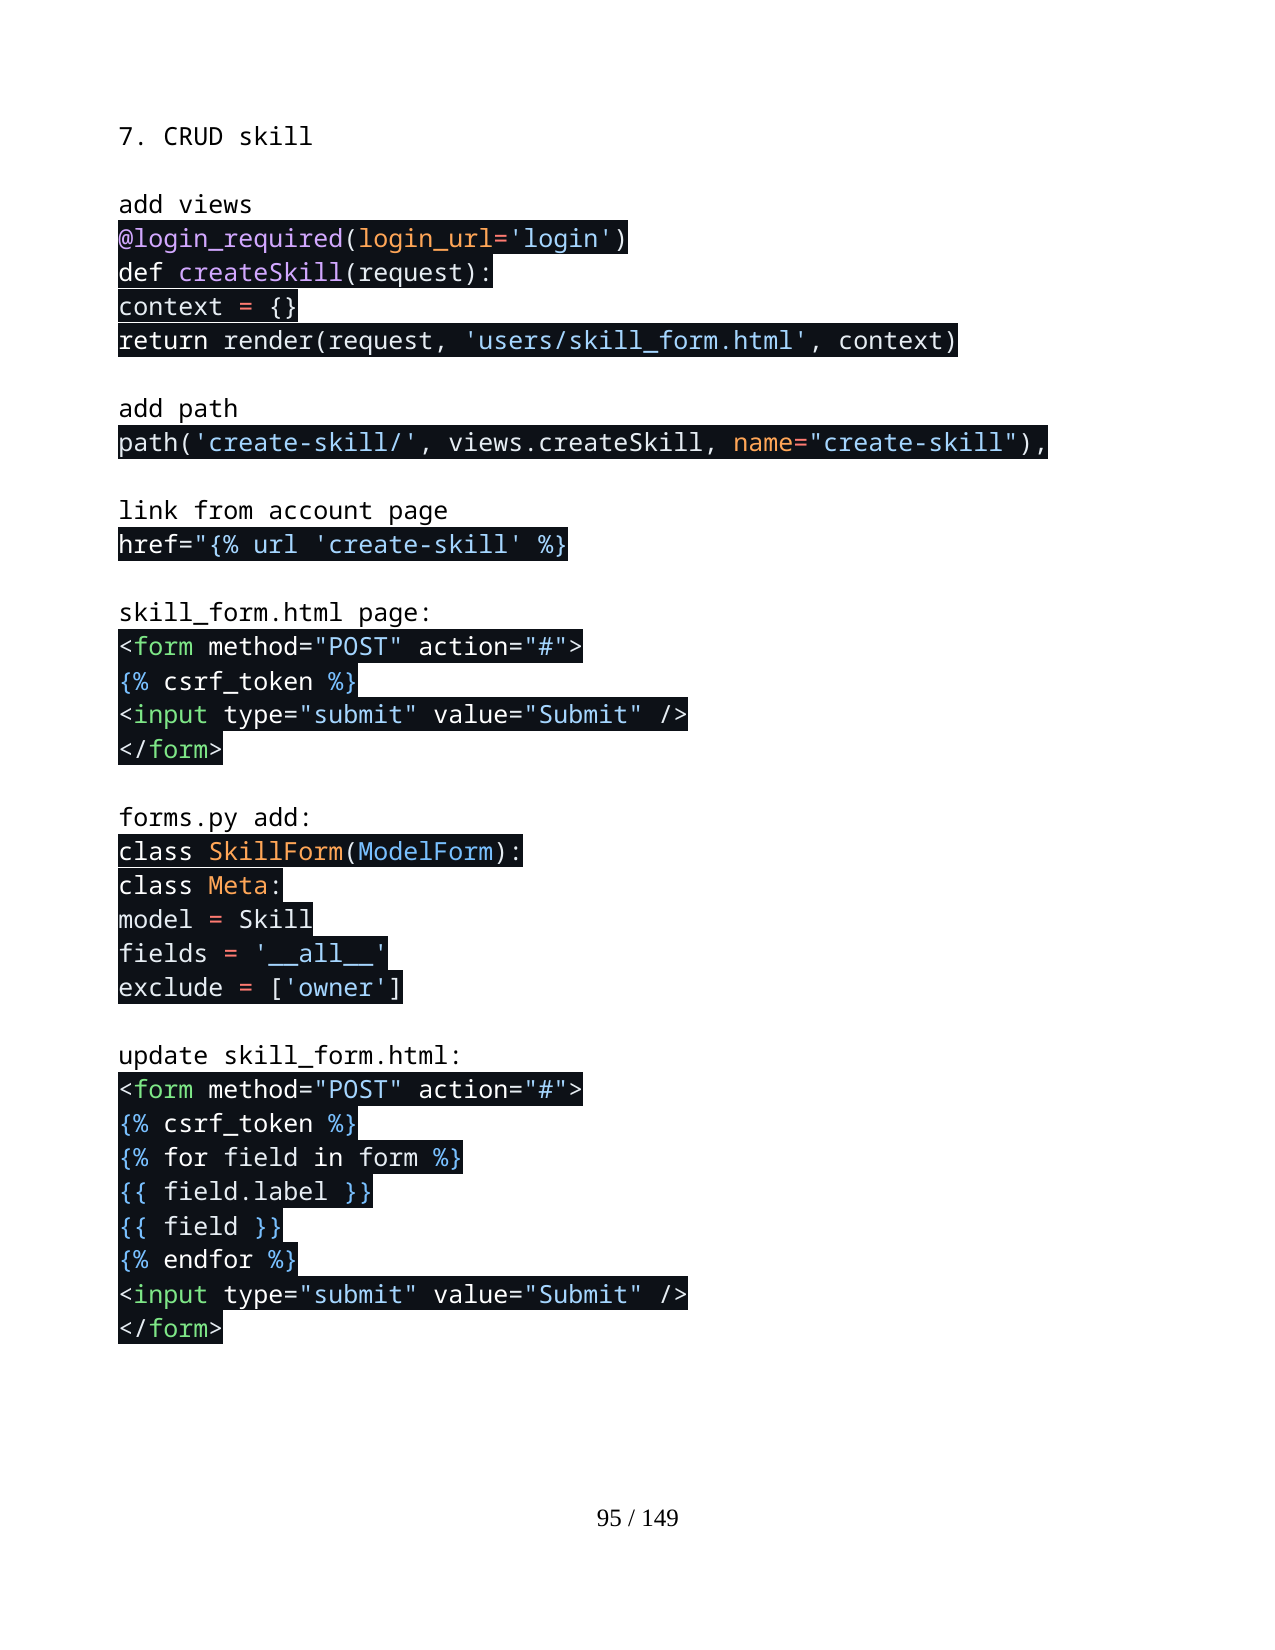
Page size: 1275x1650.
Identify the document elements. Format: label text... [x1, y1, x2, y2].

text def createSkill(request): [118, 254, 1157, 288]
text update skill_form.html: [118, 1038, 1157, 1072]
text return render(request, 'users/skill_form.html', context) [118, 322, 1157, 357]
text path('create-skill/', views.createSkill, name="create-skill"), [118, 425, 1157, 459]
text context = {} [118, 288, 1157, 322]
text add path [118, 391, 1157, 425]
text class SkillForm(ModelForm): [118, 833, 1157, 867]
text 7. CRUD skill [118, 118, 1157, 152]
text exclude = ['owner'] [118, 970, 1157, 1004]
text {% csrf_token %} [118, 663, 1157, 697]
text forms.py add: [118, 799, 1157, 833]
text add views [118, 186, 1157, 220]
text <input type="submit" value="Submit" /> [118, 697, 1157, 731]
text <form method="POST" action="#"> [118, 1072, 1157, 1106]
text href="{% url 'create-skill' %} [118, 527, 1157, 561]
text class Meta: [118, 867, 1157, 902]
text {{ field }} [118, 1208, 1157, 1242]
text {{ field.label }} [118, 1174, 1157, 1208]
text model = Skill [118, 902, 1157, 936]
text <form method="POST" action="#"> [118, 629, 1157, 663]
text {% for field in form %} [118, 1140, 1157, 1174]
text link from account page [118, 493, 1157, 527]
text skill_form.html page: [118, 595, 1157, 629]
text </form> [118, 731, 1157, 765]
text fields = '__all__' [118, 936, 1157, 970]
text {% csrf_token %} [118, 1106, 1157, 1140]
text {% endfor %} [118, 1242, 1157, 1276]
text @login_required(login_url='login') [118, 220, 1157, 254]
text </form> [118, 1310, 1157, 1344]
text <input type="submit" value="Submit" /> [118, 1276, 1157, 1310]
